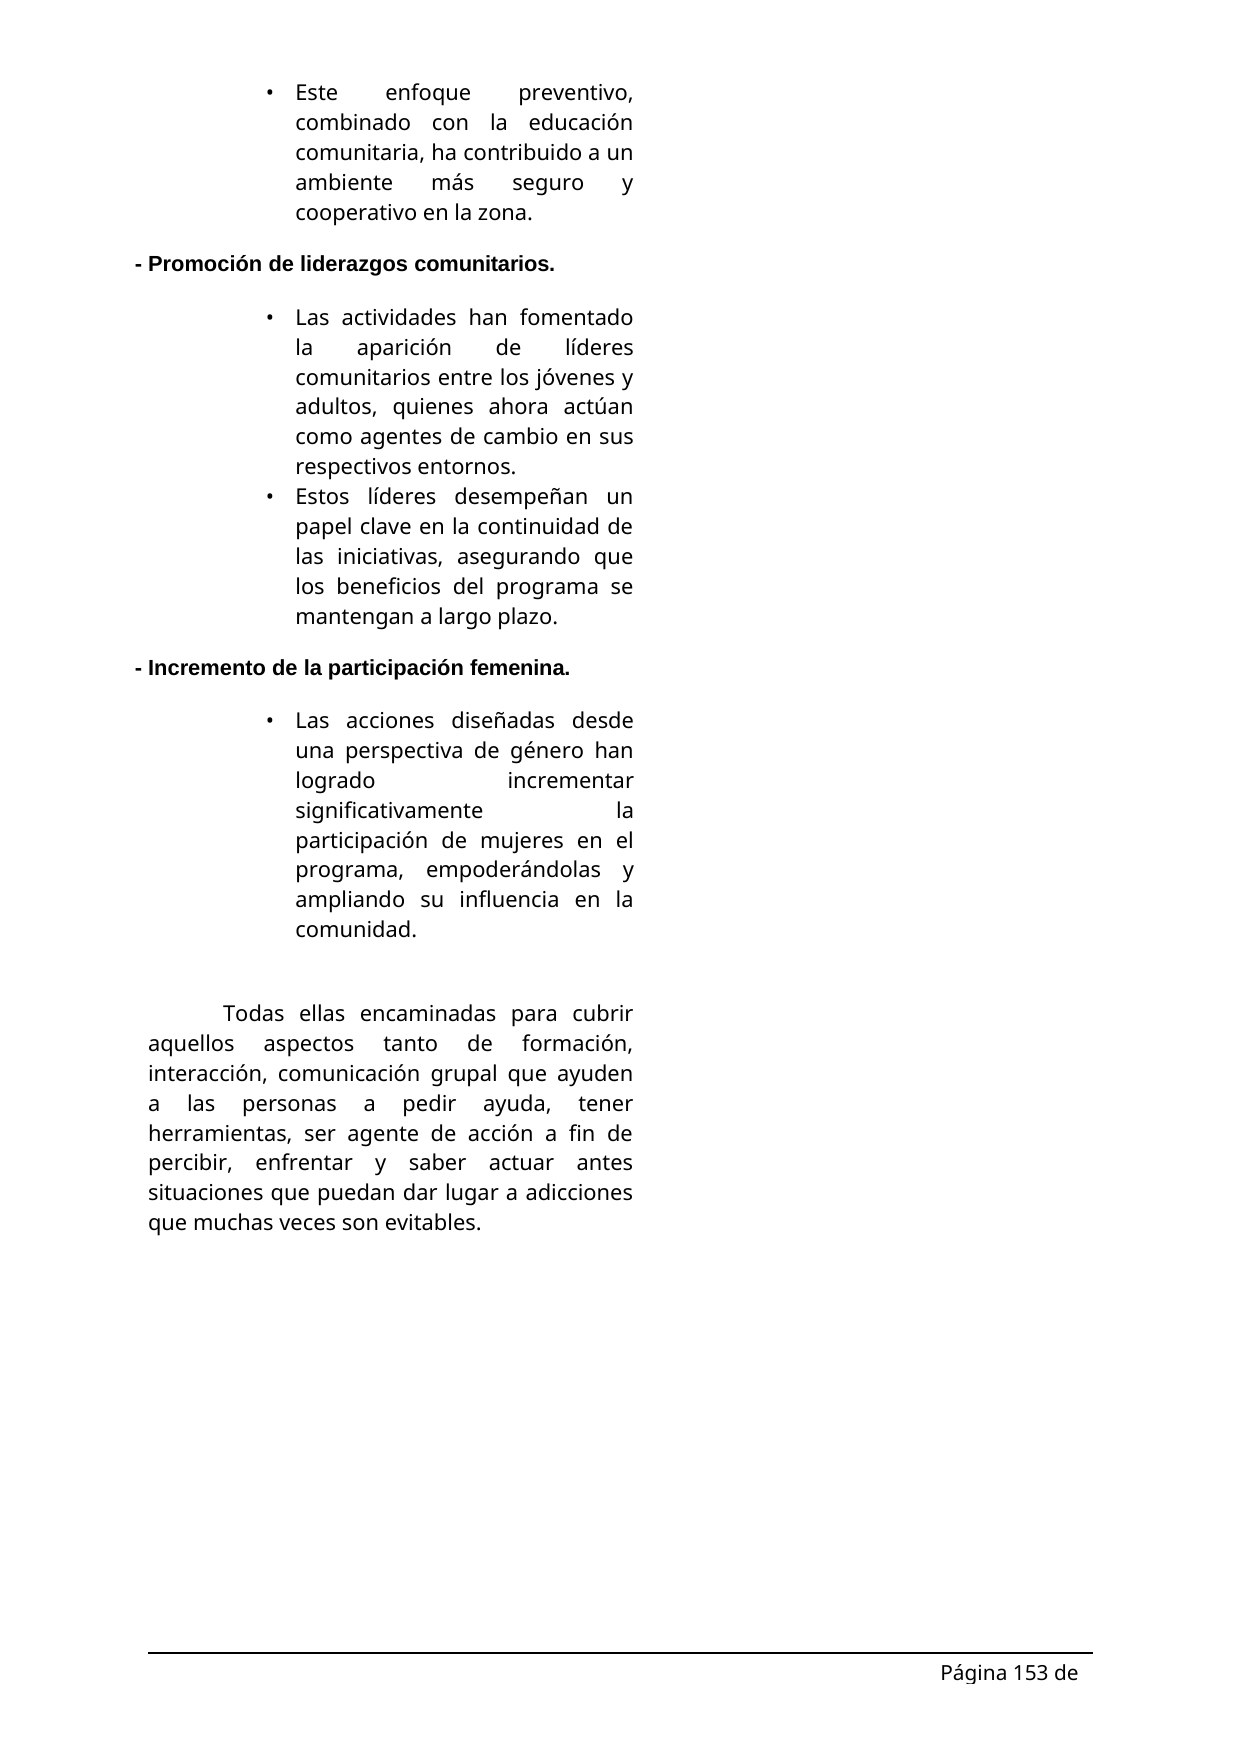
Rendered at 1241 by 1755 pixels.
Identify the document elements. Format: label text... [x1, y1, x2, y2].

list Las actividades han fomentado la aparición de líderes comunitarios entre los jóvenes y adultos, quienes ahora actúan como agentes de cambio en sus respectivos entornos. [266, 302, 634, 481]
list Las acciones diseñadas desde una perspectiva de género han logrado incrementar significativamente la participación de mujeres en el programa, empoderándolas y ampliando su influencia en la comunidad. [266, 705, 634, 944]
list Este enfoque preventivo, combinado con la educación comunitaria, ha contribuido a un ambiente más seguro y cooperativo en la zona. [266, 77, 633, 227]
list Promoción de liderazgos comunitarios. [134, 251, 693, 277]
text Todas ellas encaminadas para cubrir aquellos aspectos tanto de formación, interacción, comunicación grupal que ayuden a las personas a pedir ayuda, tener herramientas, ser agente de acción a fin de percibir, enfrentar y saber actuar antes situaciones que puedan dar lugar a adicciones que muchas veces son evitables. [148, 998, 634, 1237]
list Estos líderes desempeñan un papel clave en la continuidad de las iniciativas, asegurando que los beneficios del programa se mantengan a largo plazo. [266, 481, 633, 630]
list Incremento de la participación femenina. [134, 655, 693, 680]
